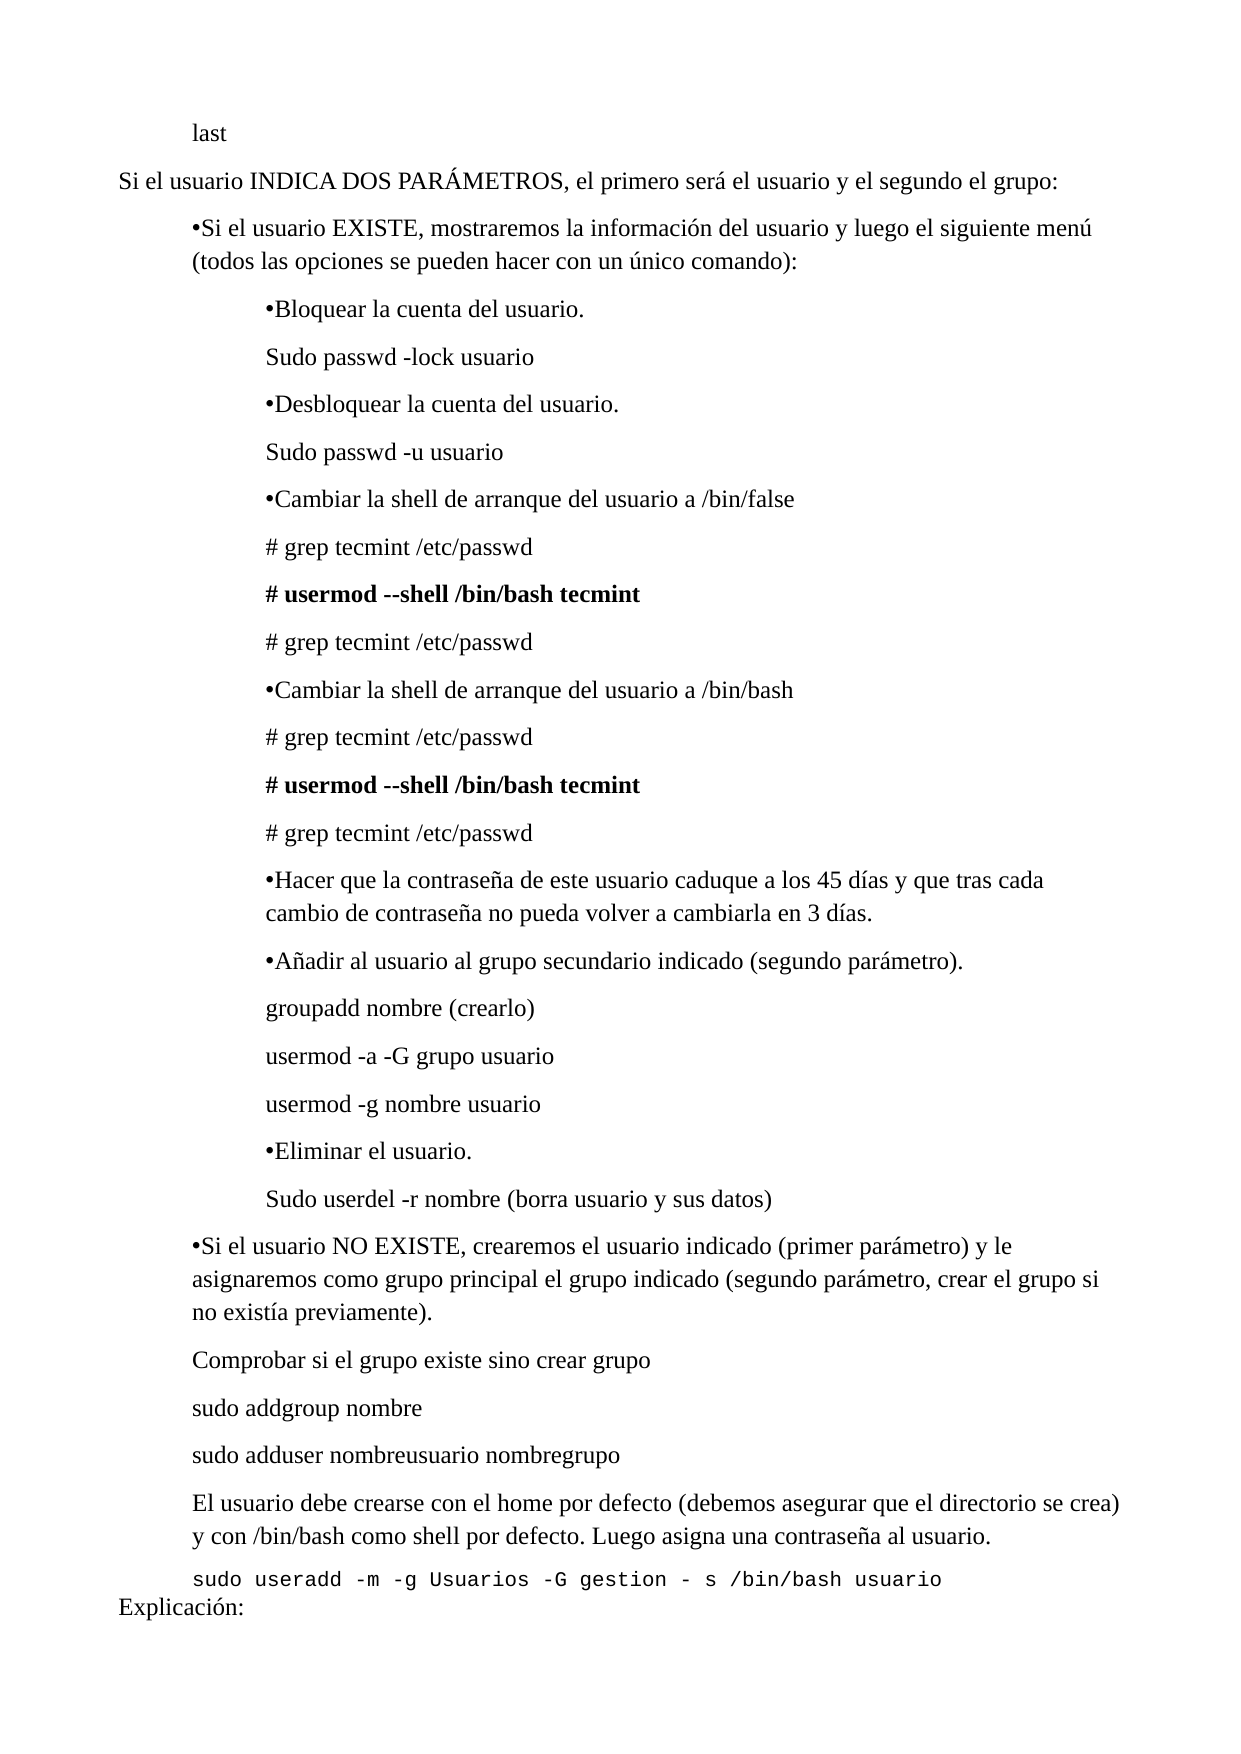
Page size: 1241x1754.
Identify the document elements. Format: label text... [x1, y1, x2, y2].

list sudo useradd -m -g Usuarios -G gestion - s /bin/bash usuario [118, 1568, 1122, 1592]
list # usermod --shell /bin/bash tecmint [118, 579, 1122, 608]
list usermod -a -G grupo usuario [118, 1041, 1122, 1070]
list # usermod --shell /bin/bash tecmint [118, 770, 1122, 799]
list Sudo passwd -lock usuario [118, 342, 1122, 370]
list Sudo passwd -u usuario [118, 437, 1122, 466]
list groupadd nombre (crearlo) [118, 993, 1122, 1022]
list El usuario debe crearse con el home por defecto (debemos asegurar que el directorio se crea) y con /bin/bash como shell por defecto. Luego asigna una contraseña al usuario. [118, 1488, 1122, 1550]
list Desbloquear la cuenta del usuario. [118, 389, 1122, 418]
list last [118, 118, 1122, 147]
list Cambiar la shell de arranque del usuario a /bin/false [118, 484, 1122, 513]
list Sudo userdel -r nombre (borra usuario y sus datos) [118, 1184, 1122, 1213]
list sudo addgroup nombre [118, 1393, 1122, 1421]
list usermod -g nombre usuario [118, 1089, 1122, 1117]
list Si el usuario NO EXISTE, crearemos el usuario indicado (primer parámetro) y le asignaremos como grupo principal el grupo indicado (segundo parámetro, crear el grupo si no existía previamente). [118, 1231, 1122, 1326]
text Explicación: [118, 1592, 1122, 1621]
list Añadir al usuario al grupo secundario indicado (segundo parámetro). [118, 946, 1122, 974]
list Cambiar la shell de arranque del usuario a /bin/bash [118, 675, 1122, 703]
list # grep tecmint /etc/passwd [118, 532, 1122, 561]
list Hacer que la contraseña de este usuario caduque a los 45 días y que tras cada cambio de contraseña no pueda volver a cambiarla en 3 días. [118, 865, 1122, 927]
list # grep tecmint /etc/passwd [118, 818, 1122, 846]
list Comprobar si el grupo existe sino crear grupo [118, 1345, 1122, 1374]
list Eliminar el usuario. [118, 1136, 1122, 1165]
list Bloquear la cuenta del usuario. [118, 294, 1122, 323]
text Si el usuario INDICA DOS PARÁMETROS, el primero será el usuario y el segundo el grupo: [118, 166, 1122, 194]
list # grep tecmint /etc/passwd [118, 627, 1122, 656]
list # grep tecmint /etc/passwd [118, 722, 1122, 751]
list Si el usuario EXISTE, mostraremos la información del usuario y luego el siguiente menú (todos las opciones se pueden hacer con un único comando): [118, 213, 1122, 275]
list sudo adduser nombreusuario nombregrupo [118, 1440, 1122, 1469]
